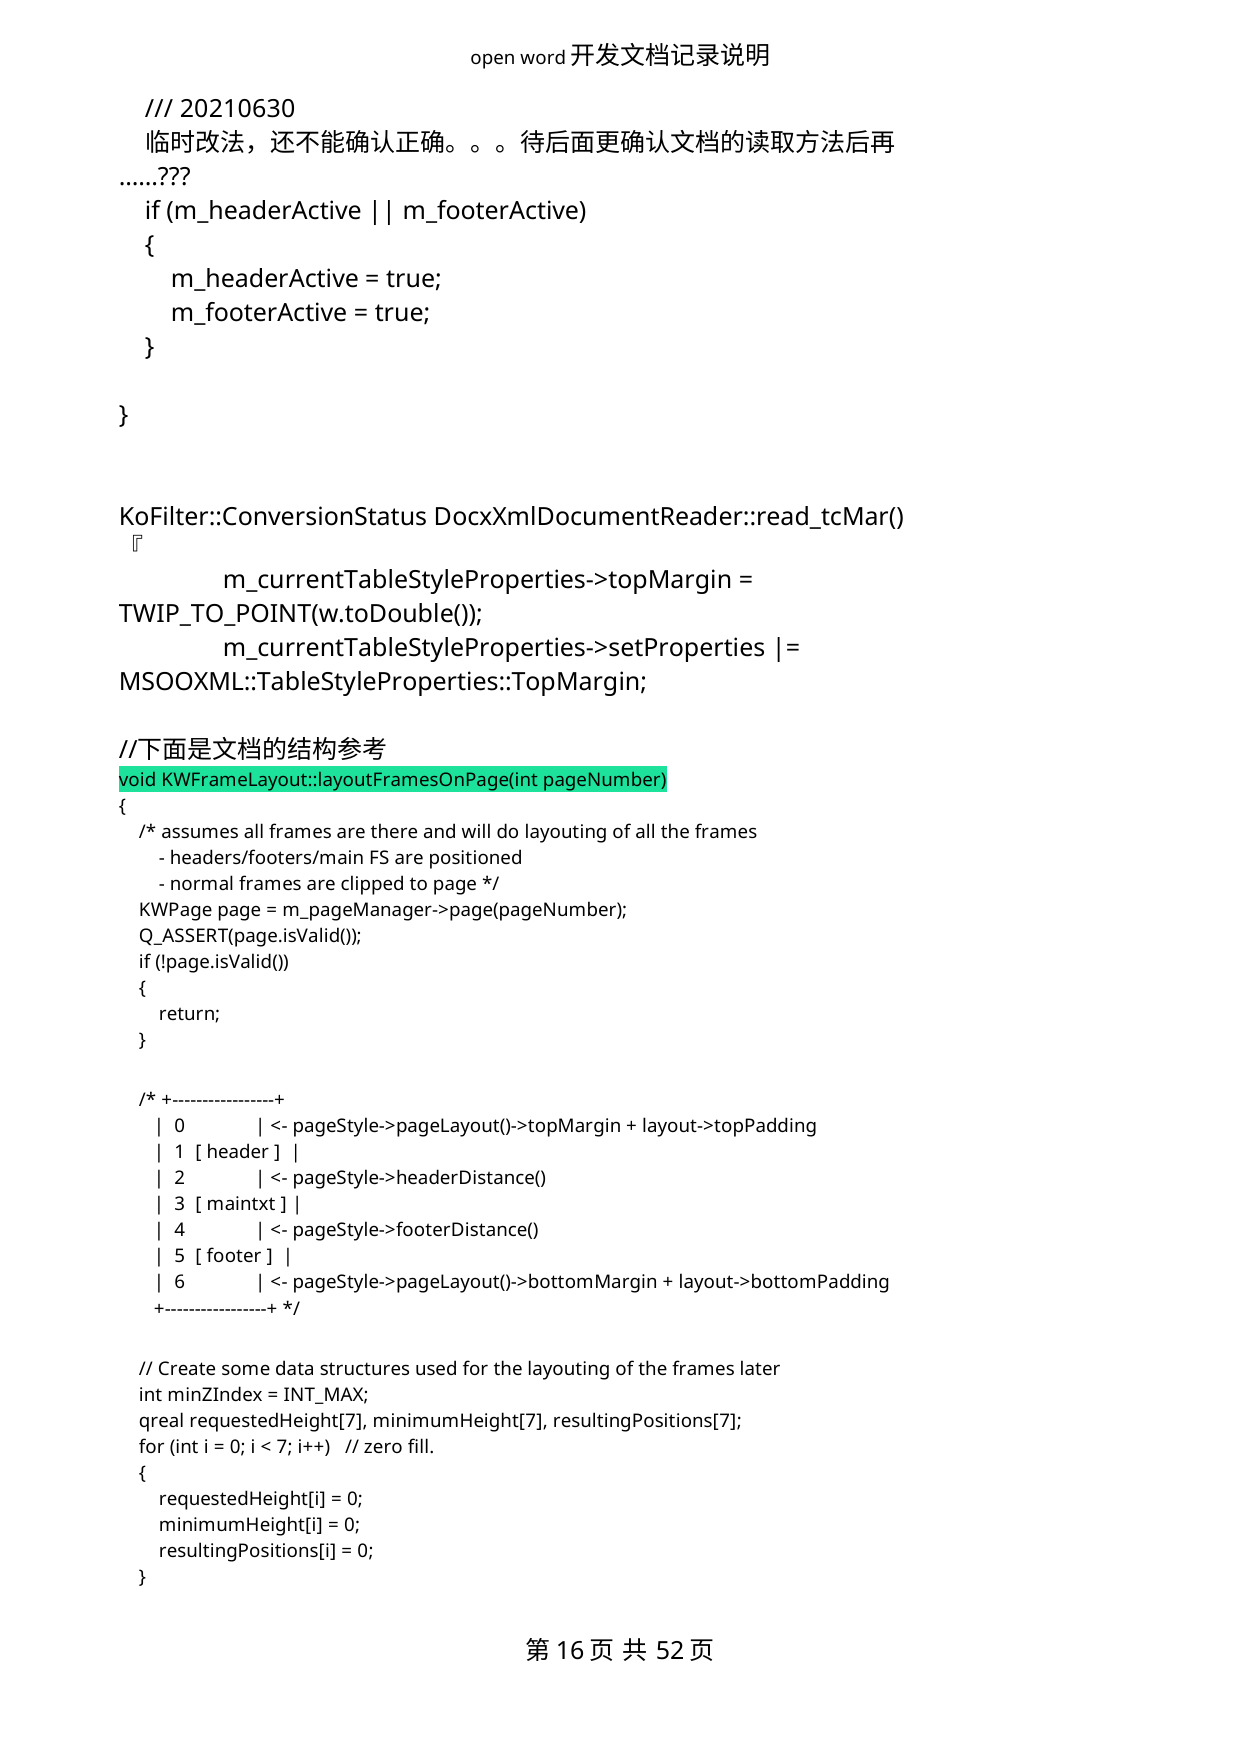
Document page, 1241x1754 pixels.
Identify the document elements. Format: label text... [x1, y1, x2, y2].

text for (int i = 0; i < 7; i++) // zero fill. [119, 1432, 1121, 1458]
text minimumHeight[i] = 0; [119, 1511, 1121, 1537]
text } [119, 397, 1121, 431]
text { [119, 227, 1121, 261]
text 『 [119, 533, 1121, 562]
text return; [119, 1000, 1121, 1026]
text qreal requestedHeight[7], minimumHeight[7], resultingPositions[7]; [119, 1406, 1121, 1432]
text m_headerActive = true; [119, 261, 1121, 295]
text - headers/footers/main FS are positioned [119, 844, 1121, 870]
text } [119, 329, 1121, 363]
text | 0 | <- pageStyle->pageLayout()->topMargin + layout->topPadding [119, 1112, 1121, 1138]
text | 6 | <- pageStyle->pageLayout()->bottomMargin + layout->bottomPadding [119, 1268, 1121, 1294]
text //下面是文档的结构参考 [119, 732, 1121, 766]
text m_currentTableStyleProperties->setProperties |= MSOOXML::TableStyleProperties::TopMargin; [119, 630, 1121, 698]
text // Create some data structures used for the layouting of the frames later [119, 1354, 1121, 1380]
text +-----------------+ */ [119, 1294, 1121, 1320]
text { [119, 974, 1121, 1000]
text void KWFrameLayout::layoutFramesOnPage(int pageNumber) [119, 766, 1121, 792]
text { [119, 1458, 1121, 1484]
text | 2 | <- pageStyle->headerDistance() [119, 1164, 1121, 1190]
text resultingPositions[i] = 0; [119, 1537, 1121, 1563]
text - normal frames are clipped to page */ [119, 870, 1121, 896]
text m_footerActive = true; [119, 295, 1121, 329]
text /* assumes all frames are there and will do layouting of all the frames [119, 818, 1121, 844]
text Q_ASSERT(page.isValid()); [119, 922, 1121, 948]
text | 4 | <- pageStyle->footerDistance() [119, 1216, 1121, 1242]
text | 3 [ maintxt ] | [119, 1190, 1121, 1216]
text int minZIndex = INT_MAX; [119, 1380, 1121, 1406]
text if (m_headerActive || m_footerActive) [119, 193, 1121, 227]
text ......??? [119, 159, 1121, 193]
text /* +-----------------+ [119, 1086, 1121, 1112]
text requestedHeight[i] = 0; [119, 1484, 1121, 1511]
text } [119, 1563, 1121, 1589]
text KWPage page = m_pageManager->page(pageNumber); [119, 896, 1121, 922]
text if (!page.isValid()) [119, 948, 1121, 974]
text } [119, 1026, 1121, 1052]
text | 5 [ footer ] | [119, 1242, 1121, 1268]
text | 1 [ header ] | [119, 1138, 1121, 1164]
text 临时改法，还不能确认正确。。。待后面更确认文档的读取方法后再 [119, 125, 1121, 159]
text /// 20210630 [119, 91, 1121, 125]
text { [119, 792, 1121, 818]
text KoFilter::ConversionStatus DocxXmlDocumentReader::read_tcMar() [119, 499, 1121, 533]
text m_currentTableStyleProperties->topMargin = TWIP_TO_POINT(w.toDouble()); [119, 562, 1121, 630]
